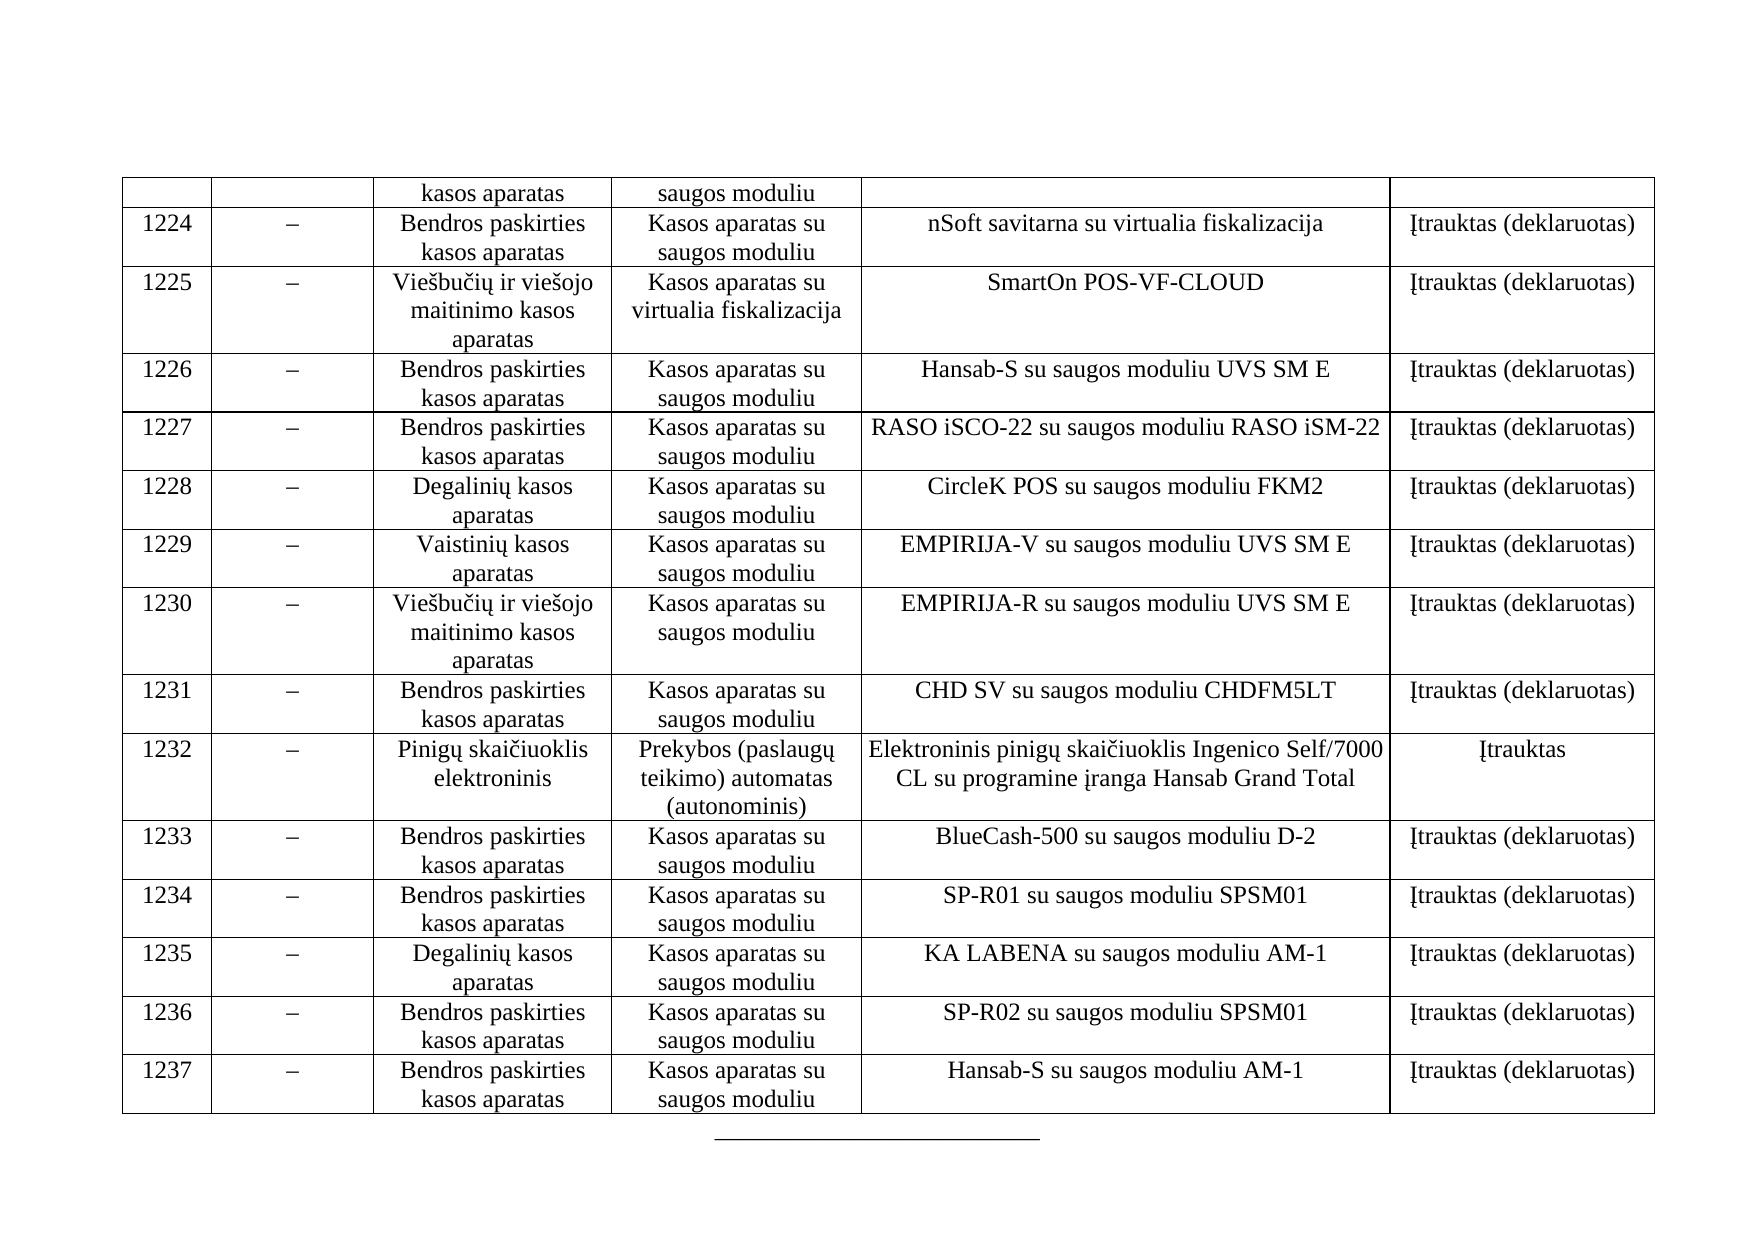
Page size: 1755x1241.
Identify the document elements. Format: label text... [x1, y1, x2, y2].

table_cell Elektroninis pinigų skaičiuoklis Ingenico Self/7000 CL su programine įranga Hansab Grand Total [862, 734, 1389, 820]
table_cell Kasos aparatas su saugos moduliu [612, 471, 861, 528]
table_cell Viešbučių ir viešojo maitinimo kasos aparatas [374, 588, 611, 674]
table_cell Kasos aparatas su saugos moduliu [612, 588, 861, 674]
table_cell [118, 353, 122, 411]
table_cell [118, 470, 122, 528]
table_cell 1234 [123, 880, 211, 937]
table_cell [862, 178, 1389, 207]
table_cell Įtrauktas (deklaruotas) [1391, 354, 1654, 411]
table_cell Įtrauktas (deklaruotas) [1391, 938, 1654, 996]
table_cell – [212, 530, 373, 587]
table_cell – [212, 588, 373, 674]
table_cell nSoft savitarna su virtualia fiskalizacija [862, 208, 1389, 266]
table_cell [118, 266, 122, 353]
table_cell Bendros paskirties kasos aparatas [374, 997, 611, 1054]
table_cell Bendros paskirties kasos aparatas [374, 880, 611, 937]
table_cell 1228 [123, 471, 211, 528]
table_cell SmartOn POS-VF-CLOUD [862, 267, 1389, 353]
table_cell [118, 937, 122, 996]
table_cell 1237 [123, 1055, 211, 1113]
table_cell SP-R01 su saugos moduliu SPSM01 [862, 880, 1389, 937]
table_cell [118, 1054, 122, 1113]
table_cell kasos aparatas [374, 178, 611, 207]
table_cell Įtrauktas (deklaruotas) [1391, 267, 1654, 353]
table_cell [118, 996, 122, 1054]
table_cell Įtrauktas (deklaruotas) [1391, 821, 1654, 879]
table_cell Įtrauktas (deklaruotas) [1391, 880, 1654, 937]
table_cell Įtrauktas (deklaruotas) [1391, 471, 1654, 528]
table_cell Degalinių kasos aparatas [374, 938, 611, 996]
table_cell Hansab-S su saugos moduliu UVS SM E [862, 354, 1389, 411]
table_cell Kasos aparatas su saugos moduliu [612, 821, 861, 879]
table_cell EMPIRIJA-R su saugos moduliu UVS SM E [862, 588, 1389, 674]
table_cell Kasos aparatas su virtualia fiskalizacija [612, 267, 861, 353]
table_cell [118, 529, 122, 587]
table_cell Bendros paskirties kasos aparatas [374, 1055, 611, 1113]
table_cell 1224 [123, 208, 211, 266]
table_cell – [212, 1055, 373, 1113]
table_cell 1236 [123, 997, 211, 1054]
table_cell Degalinių kasos aparatas [374, 471, 611, 528]
table_cell Bendros paskirties kasos aparatas [374, 675, 611, 733]
table_cell – [212, 267, 373, 353]
text __________________________ [118, 1114, 1636, 1143]
table_cell Kasos aparatas su saugos moduliu [612, 880, 861, 937]
table_cell Kasos aparatas su saugos moduliu [612, 997, 861, 1054]
table_cell [118, 820, 122, 879]
table_cell Įtrauktas (deklaruotas) [1391, 413, 1654, 470]
table_cell SP-R02 su saugos moduliu SPSM01 [862, 997, 1389, 1054]
table_cell 1229 [123, 530, 211, 587]
table_cell Įtrauktas [1391, 734, 1654, 820]
table_cell 1226 [123, 354, 211, 411]
table_cell BlueCash-500 su saugos moduliu D-2 [862, 821, 1389, 879]
table_cell 1233 [123, 821, 211, 879]
table_cell – [212, 208, 373, 266]
table_cell – [212, 471, 373, 528]
table_cell Įtrauktas (deklaruotas) [1391, 208, 1654, 266]
table_cell Prekybos (paslaugų teikimo) automatas (autonominis) [612, 734, 861, 820]
table_cell CircleK POS su saugos moduliu FKM2 [862, 471, 1389, 528]
table_cell Bendros paskirties kasos aparatas [374, 413, 611, 470]
table_cell Įtrauktas (deklaruotas) [1391, 530, 1654, 587]
table_cell Įtrauktas (deklaruotas) [1391, 997, 1654, 1054]
table_cell [118, 177, 122, 207]
table_cell – [212, 880, 373, 937]
table_cell Įtrauktas (deklaruotas) [1391, 675, 1654, 733]
table_cell – [212, 938, 373, 996]
table_cell [212, 178, 373, 207]
table_cell [118, 879, 122, 937]
table_cell KA LABENA su saugos moduliu AM-1 [862, 938, 1389, 996]
table_cell [118, 207, 122, 266]
table_cell Kasos aparatas su saugos moduliu [612, 354, 861, 411]
table_cell 1231 [123, 675, 211, 733]
table_cell – [212, 821, 373, 879]
table_cell 1235 [123, 938, 211, 996]
table_cell – [212, 354, 373, 411]
table_cell [118, 411, 122, 470]
table_cell Bendros paskirties kasos aparatas [374, 208, 611, 266]
table_cell Pinigų skaičiuoklis elektroninis [374, 734, 611, 820]
table_cell saugos moduliu [612, 178, 861, 207]
table_cell Viešbučių ir viešojo maitinimo kasos aparatas [374, 267, 611, 353]
table_cell [118, 733, 122, 820]
table_cell – [212, 675, 373, 733]
table_cell Kasos aparatas su saugos moduliu [612, 1055, 861, 1113]
table_cell RASO iSCO-22 su saugos moduliu RASO iSM-22 [862, 413, 1389, 470]
table_cell Bendros paskirties kasos aparatas [374, 354, 611, 411]
table_cell Vaistinių kasos aparatas [374, 530, 611, 587]
table_cell 1232 [123, 734, 211, 820]
table_cell – [212, 997, 373, 1054]
table_cell Bendros paskirties kasos aparatas [374, 821, 611, 879]
table_cell Hansab-S su saugos moduliu AM-1 [862, 1055, 1389, 1113]
table_cell Kasos aparatas su saugos moduliu [612, 675, 861, 733]
table_cell Kasos aparatas su saugos moduliu [612, 938, 861, 996]
table_cell [1391, 178, 1654, 207]
table_cell Kasos aparatas su saugos moduliu [612, 530, 861, 587]
table_cell EMPIRIJA-V su saugos moduliu UVS SM E [862, 530, 1389, 587]
table_cell Kasos aparatas su saugos moduliu [612, 413, 861, 470]
table_cell Įtrauktas (deklaruotas) [1391, 1055, 1654, 1113]
table_cell 1225 [123, 267, 211, 353]
table_cell Įtrauktas (deklaruotas) [1391, 588, 1654, 674]
table_cell – [212, 413, 373, 470]
table_cell [123, 178, 211, 207]
table_cell – [212, 734, 373, 820]
table_cell 1230 [123, 588, 211, 674]
table_cell [118, 587, 122, 674]
table_cell CHD SV su saugos moduliu CHDFM5LT [862, 675, 1389, 733]
table_cell 1227 [123, 413, 211, 470]
table_cell [118, 674, 122, 733]
table_cell Kasos aparatas su saugos moduliu [612, 208, 861, 266]
